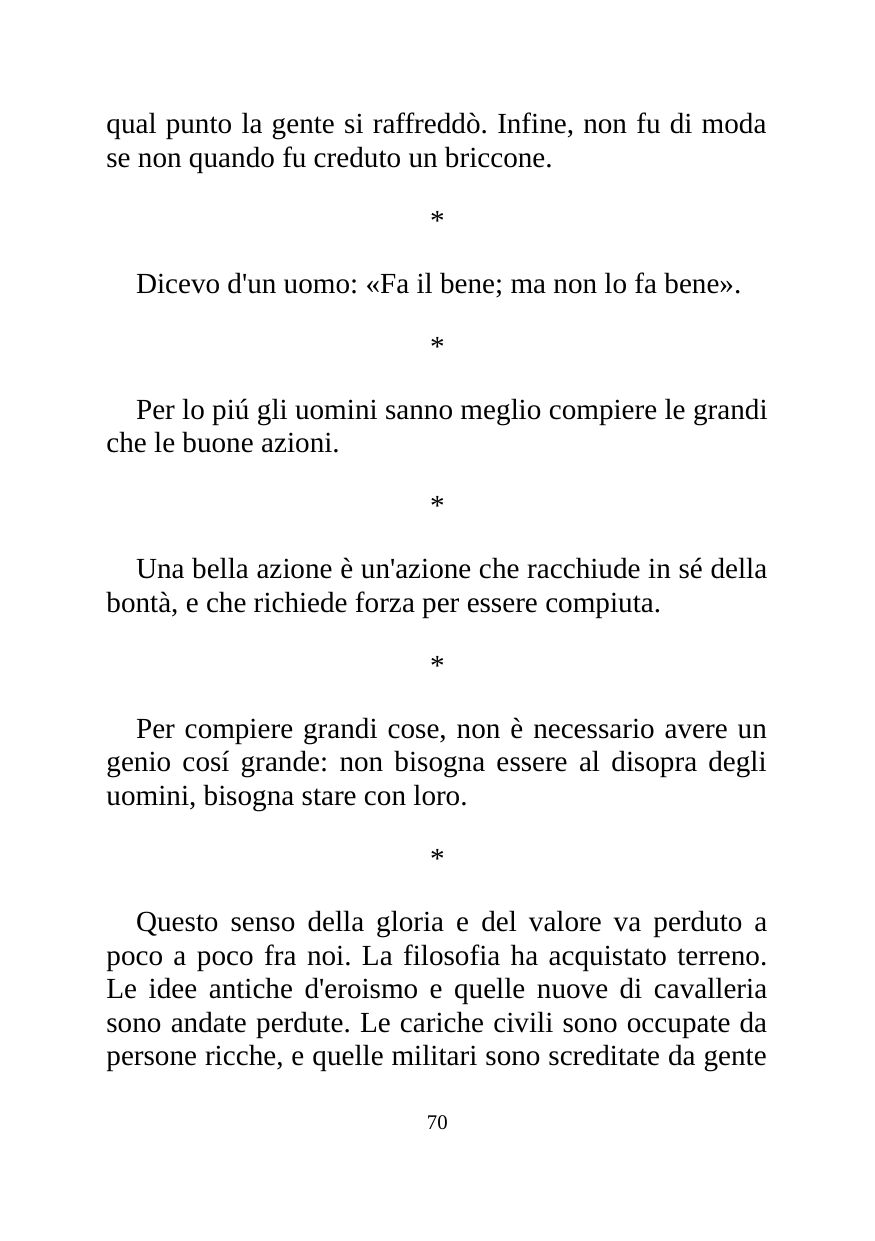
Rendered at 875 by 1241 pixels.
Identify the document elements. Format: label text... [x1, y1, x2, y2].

text * [106, 203, 768, 236]
text qual punto la gente si raffreddò. Infine, non fu di moda se non quando fu creduto un briccone. [106, 106, 768, 173]
text Questo senso della gloria e del valore va perduto a poco a poco fra noi. La filosofia ha acquistato terreno. Le idee antiche d'eroismo e quelle nuove di cavalleria sono andate perdute. Le cariche civili sono occupate da persone ricche, e quelle militari sono screditate da gente [106, 904, 768, 1072]
text Dicevo d'un uomo: «Fa il bene; ma non lo fa bene». [106, 266, 768, 299]
text Per lo piú gli uomini sanno meglio compiere le grandi che le buone azioni. [106, 392, 768, 459]
text Per compiere grandi cose, non è necessario avere un genio cosí grande: non bisogna essere al disopra degli uomini, bisogna stare con loro. [106, 711, 768, 812]
text * [106, 329, 768, 362]
text Una bella azione è un'azione che racchiude in sé della bontà, e che richiede forza per essere compiuta. [106, 551, 768, 618]
text * [106, 648, 768, 682]
text * [106, 488, 768, 522]
text * [106, 841, 768, 875]
